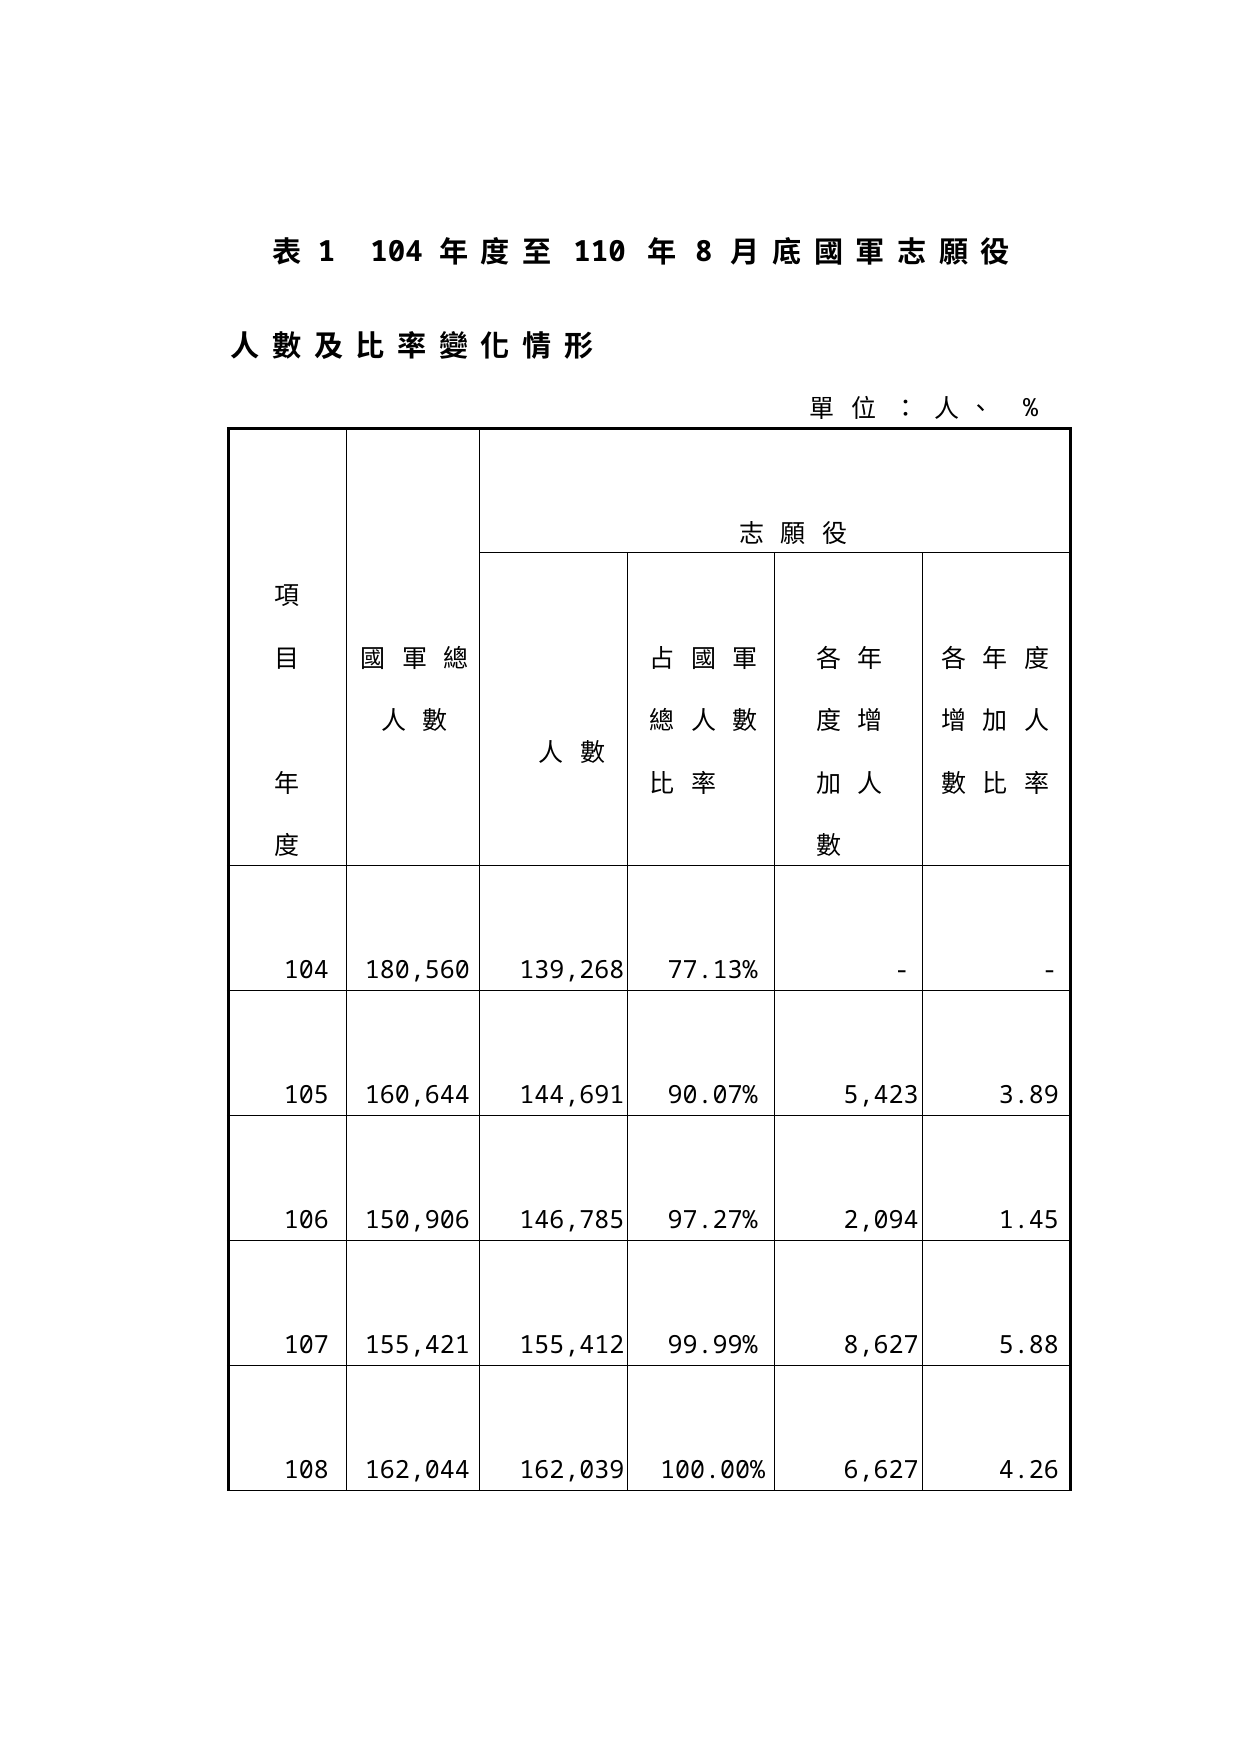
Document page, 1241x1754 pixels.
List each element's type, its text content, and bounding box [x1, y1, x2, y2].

table_cell 人數 [480, 553, 627, 865]
table_header 國軍總人數 [347, 430, 479, 865]
table_cell 150,906 [347, 1116, 479, 1240]
table_cell 5.88 [923, 1241, 1069, 1365]
table_cell 4.26 [923, 1366, 1069, 1490]
table_cell 3.89 [923, 991, 1069, 1115]
table_cell 160,644 [347, 991, 479, 1115]
table_cell 占國軍總人數比率 [628, 553, 774, 865]
table_cell 104 [230, 866, 346, 990]
table_cell - [923, 866, 1069, 990]
table_cell - [775, 866, 922, 990]
table_cell 105 [230, 991, 346, 1115]
table_cell 5,423 [775, 991, 922, 1115]
table_cell 162,044 [347, 1366, 479, 1490]
table_cell 155,421 [347, 1241, 479, 1365]
table_cell 1.45 [923, 1116, 1069, 1240]
table_cell 各年度增加人數比率 [923, 553, 1069, 865]
table_cell 139,268 [480, 866, 627, 990]
table_cell 180,560 [347, 866, 479, 990]
table_cell 107 [230, 1241, 346, 1365]
table_cell 97.27% [628, 1116, 774, 1240]
table_cell 162,039 [480, 1366, 627, 1490]
table_cell 各年度增加人數 [775, 553, 922, 865]
table_header 志願役 [480, 430, 1069, 552]
table_header 項目 年度 [230, 430, 346, 865]
table_cell 108 [230, 1366, 346, 1490]
table_cell 106 [230, 1116, 346, 1240]
table_cell 8,627 [775, 1241, 922, 1365]
table_cell 2,094 [775, 1116, 922, 1240]
text 單位：人、% [153, 365, 1051, 427]
table_cell 155,412 [480, 1241, 627, 1365]
table_cell 6,627 [775, 1366, 922, 1490]
table_cell 99.99% [628, 1241, 774, 1365]
table_cell 90.07% [628, 991, 774, 1115]
table_cell 144,691 [480, 991, 627, 1115]
table_cell 146,785 [480, 1116, 627, 1240]
table_cell 77.13% [628, 866, 774, 990]
text 表1 104年度至110年8月底國軍志願役人數及比率變化情形 [183, 177, 1051, 365]
table_cell 100.00% [628, 1366, 774, 1490]
